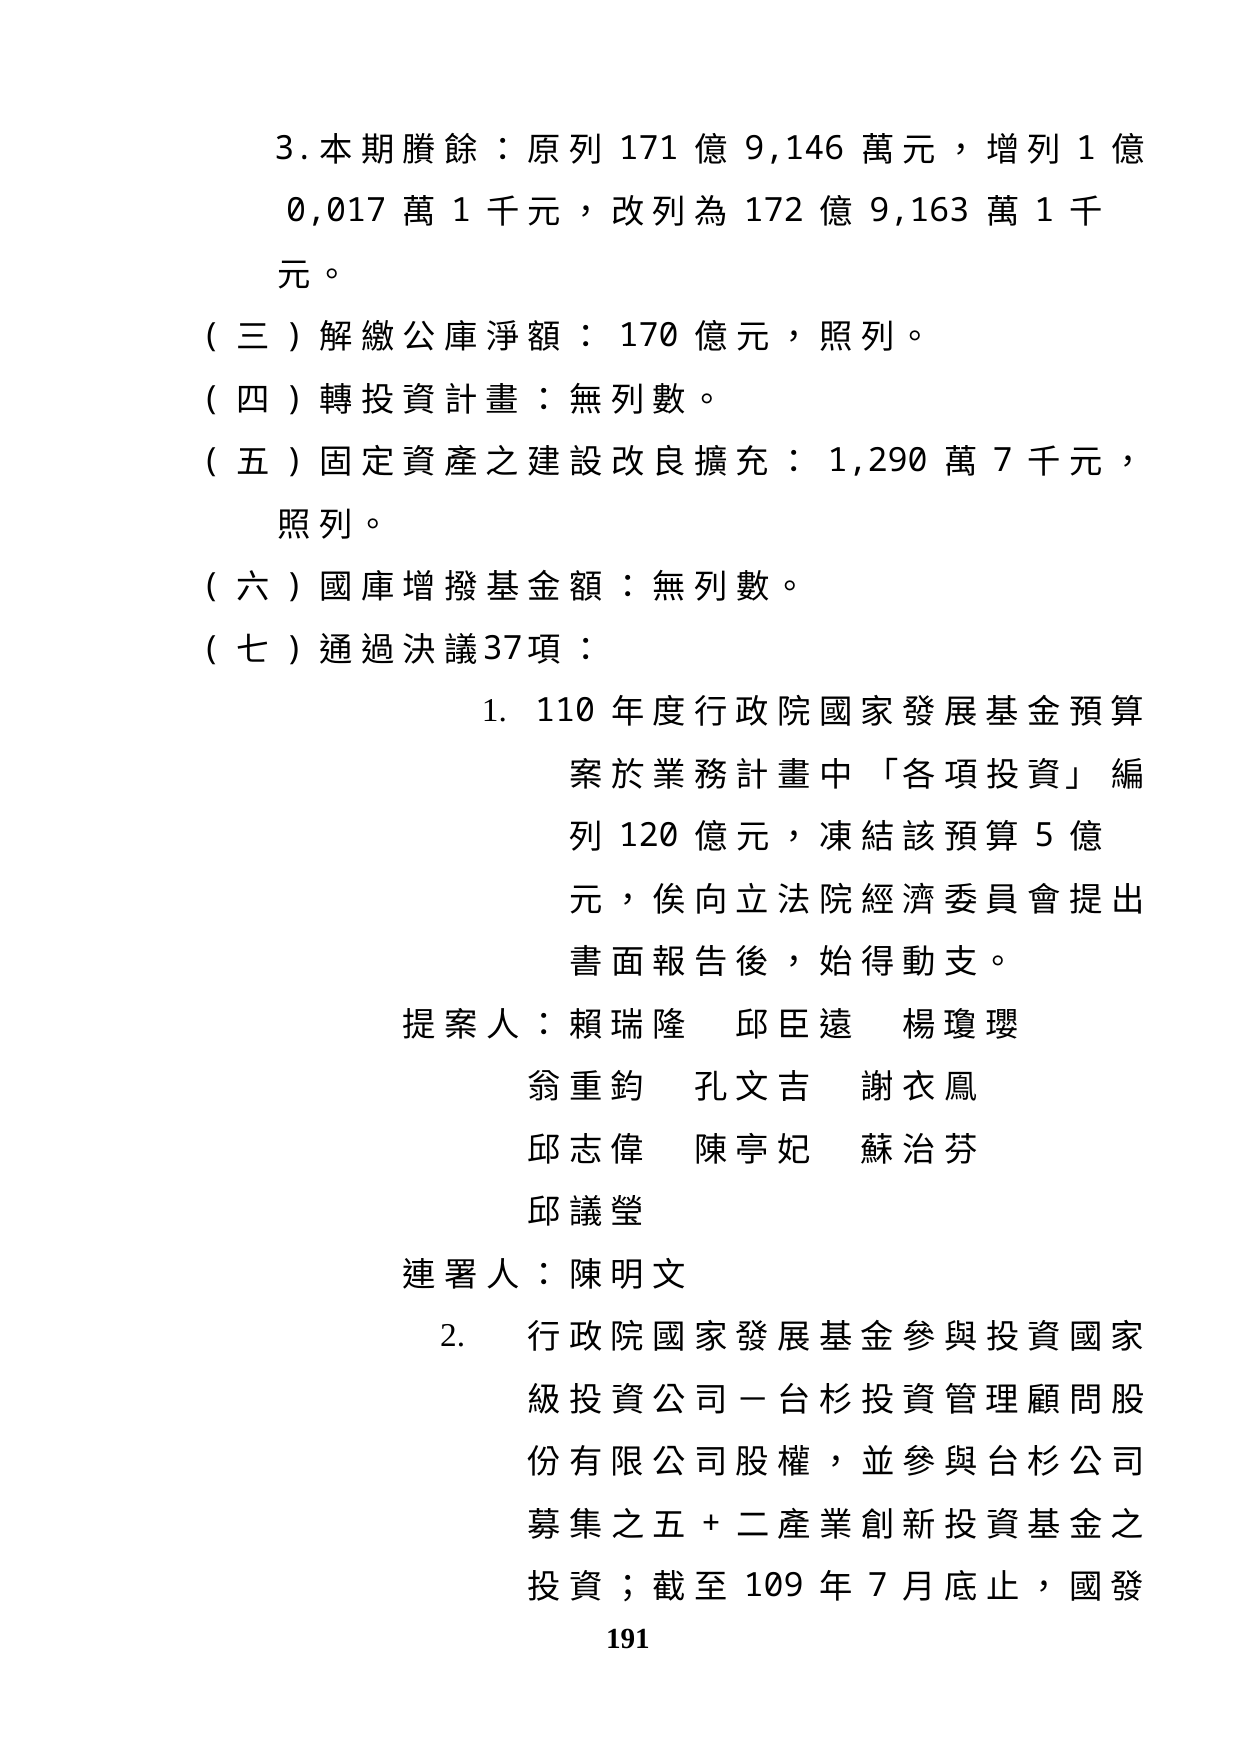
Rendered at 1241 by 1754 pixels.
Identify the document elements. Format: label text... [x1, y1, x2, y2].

list 行政院國家發展基金參與投資國家級投資公司－台杉投資管理顧問股份有限公司股權，並參與台杉公司募集之五+二產業創新投資基金之投資；截至109年7月底止，國發 [434, 1292, 1148, 1605]
text 提案人：賴瑞隆 邱臣遠 楊瓊瓔 翁重鈞 孔文吉 謝衣鳯 邱志偉 陳亭妃 蘇治芬 邱議瑩 [384, 980, 1044, 1230]
list 110年度行政院國家發展基金預算案於業務計畫中「各項投資」編列120億元，凍結該預算5億元，俟向立法院經濟委員會提出書面報告後，始得動支。 [456, 667, 1148, 980]
text 3.本期賸餘：原列171億9,146萬元，增列1億0,017萬1千元，改列為172億9,163萬1千元。 [233, 105, 1148, 292]
text (四)轉投資計畫：無列數。 [176, 355, 1148, 417]
text (七)通過決議37項： [176, 605, 1148, 667]
text (六)國庫增撥基金額：無列數。 [176, 542, 1148, 605]
text 連署人：陳明文 [384, 1230, 1044, 1292]
text (五)固定資產之建設改良擴充：1,290萬7千元，照列。 [176, 417, 1148, 542]
text (三)解繳公庫淨額：170億元，照列。 [107, 292, 1148, 355]
